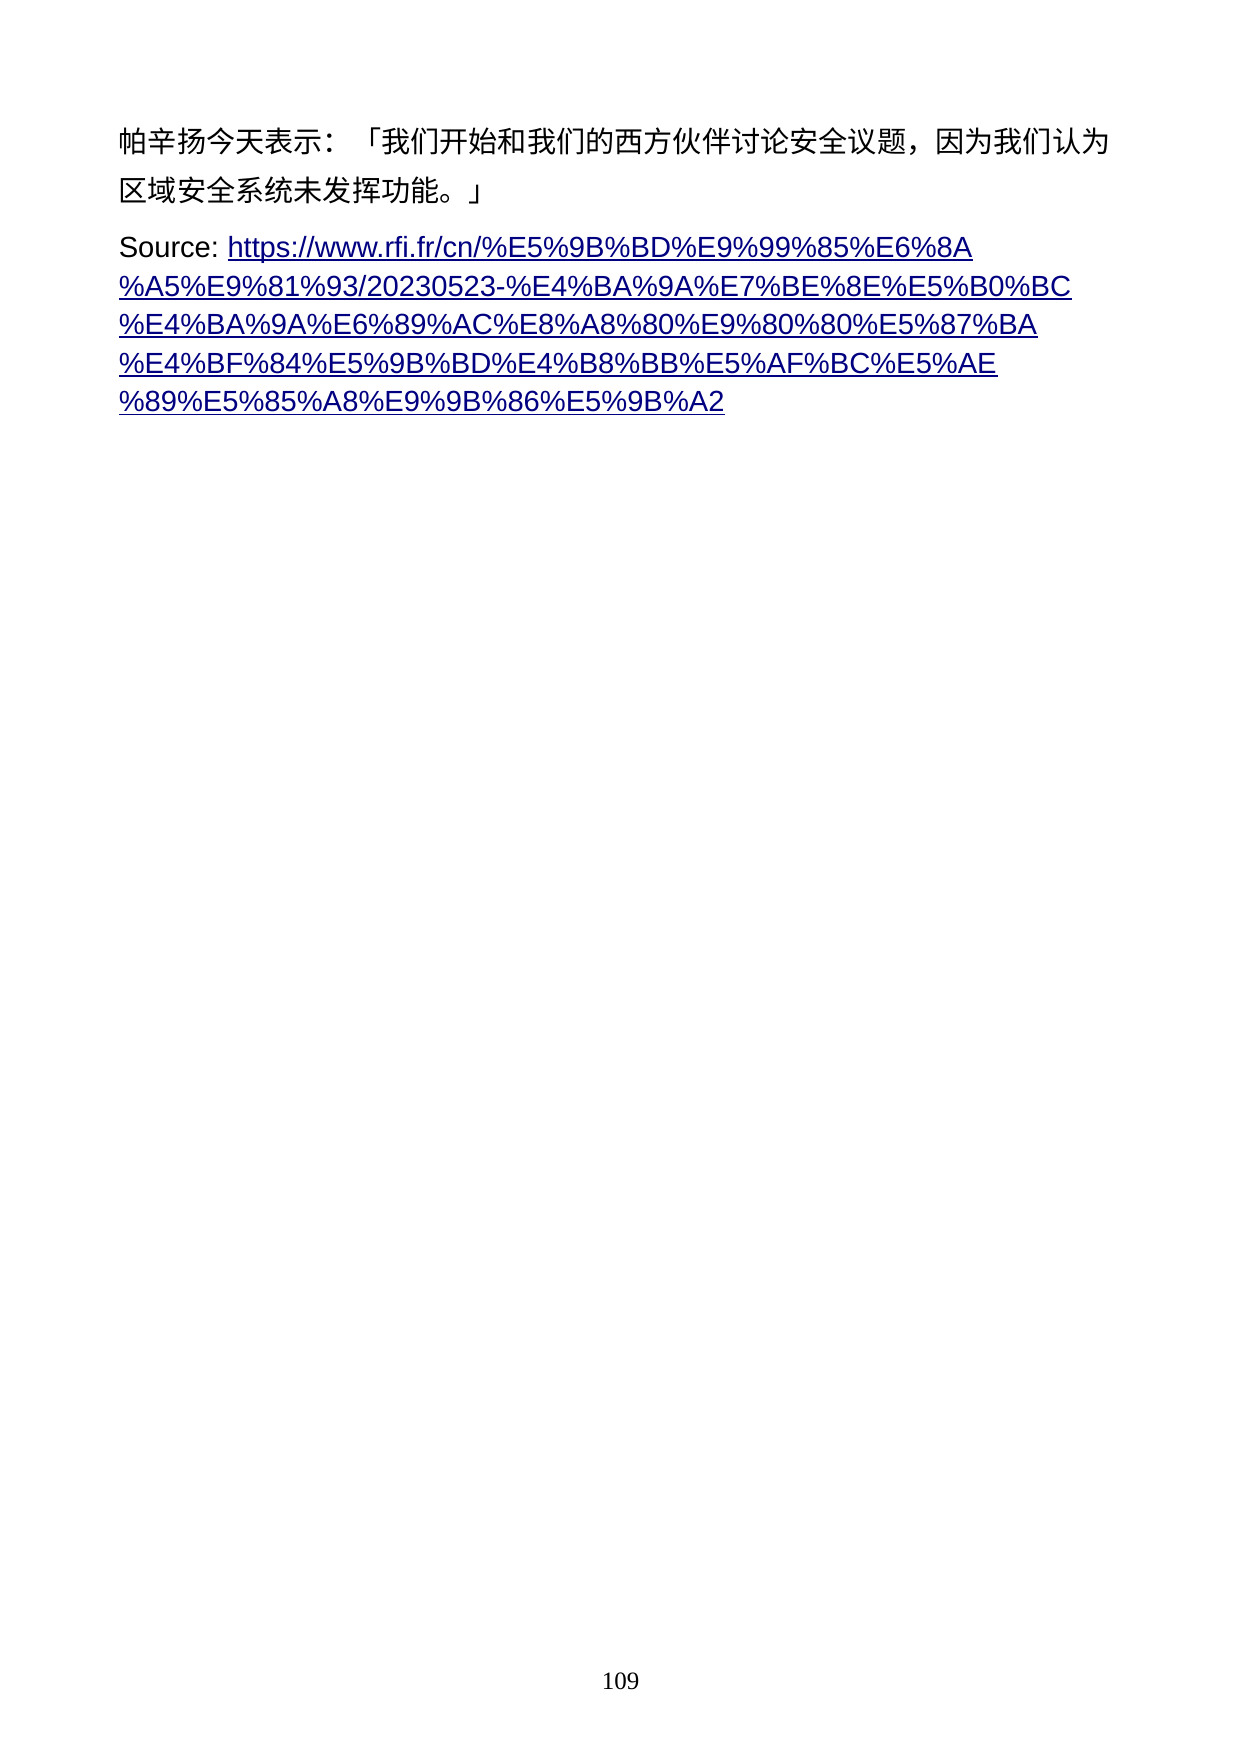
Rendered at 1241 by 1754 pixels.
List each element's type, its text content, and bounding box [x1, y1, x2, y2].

text 帕辛扬今天表示：「我们开始和我们的西方伙伴讨论安全议题，因为我们认为区域安全系统未发挥功能。」 [118, 118, 1122, 209]
text Source: https://www.rfi.fr/cn/%E5%9B%BD%E9%99%85%E6%8A%A5%E9%81%93/20230523-%E4%BA%9A%E7%BE%8E%E5%B0%BC%E4%BA%9A%E6%89%AC%E8%A8%80%E9%80%80%E5%87%BA%E4%BF%84%E5%9B%BD%E4%B8%BB%E5%AF%BC%E5%AE%89%E5%85%A8%E9%9B%86%E5%9B%A2 [118, 230, 1122, 418]
